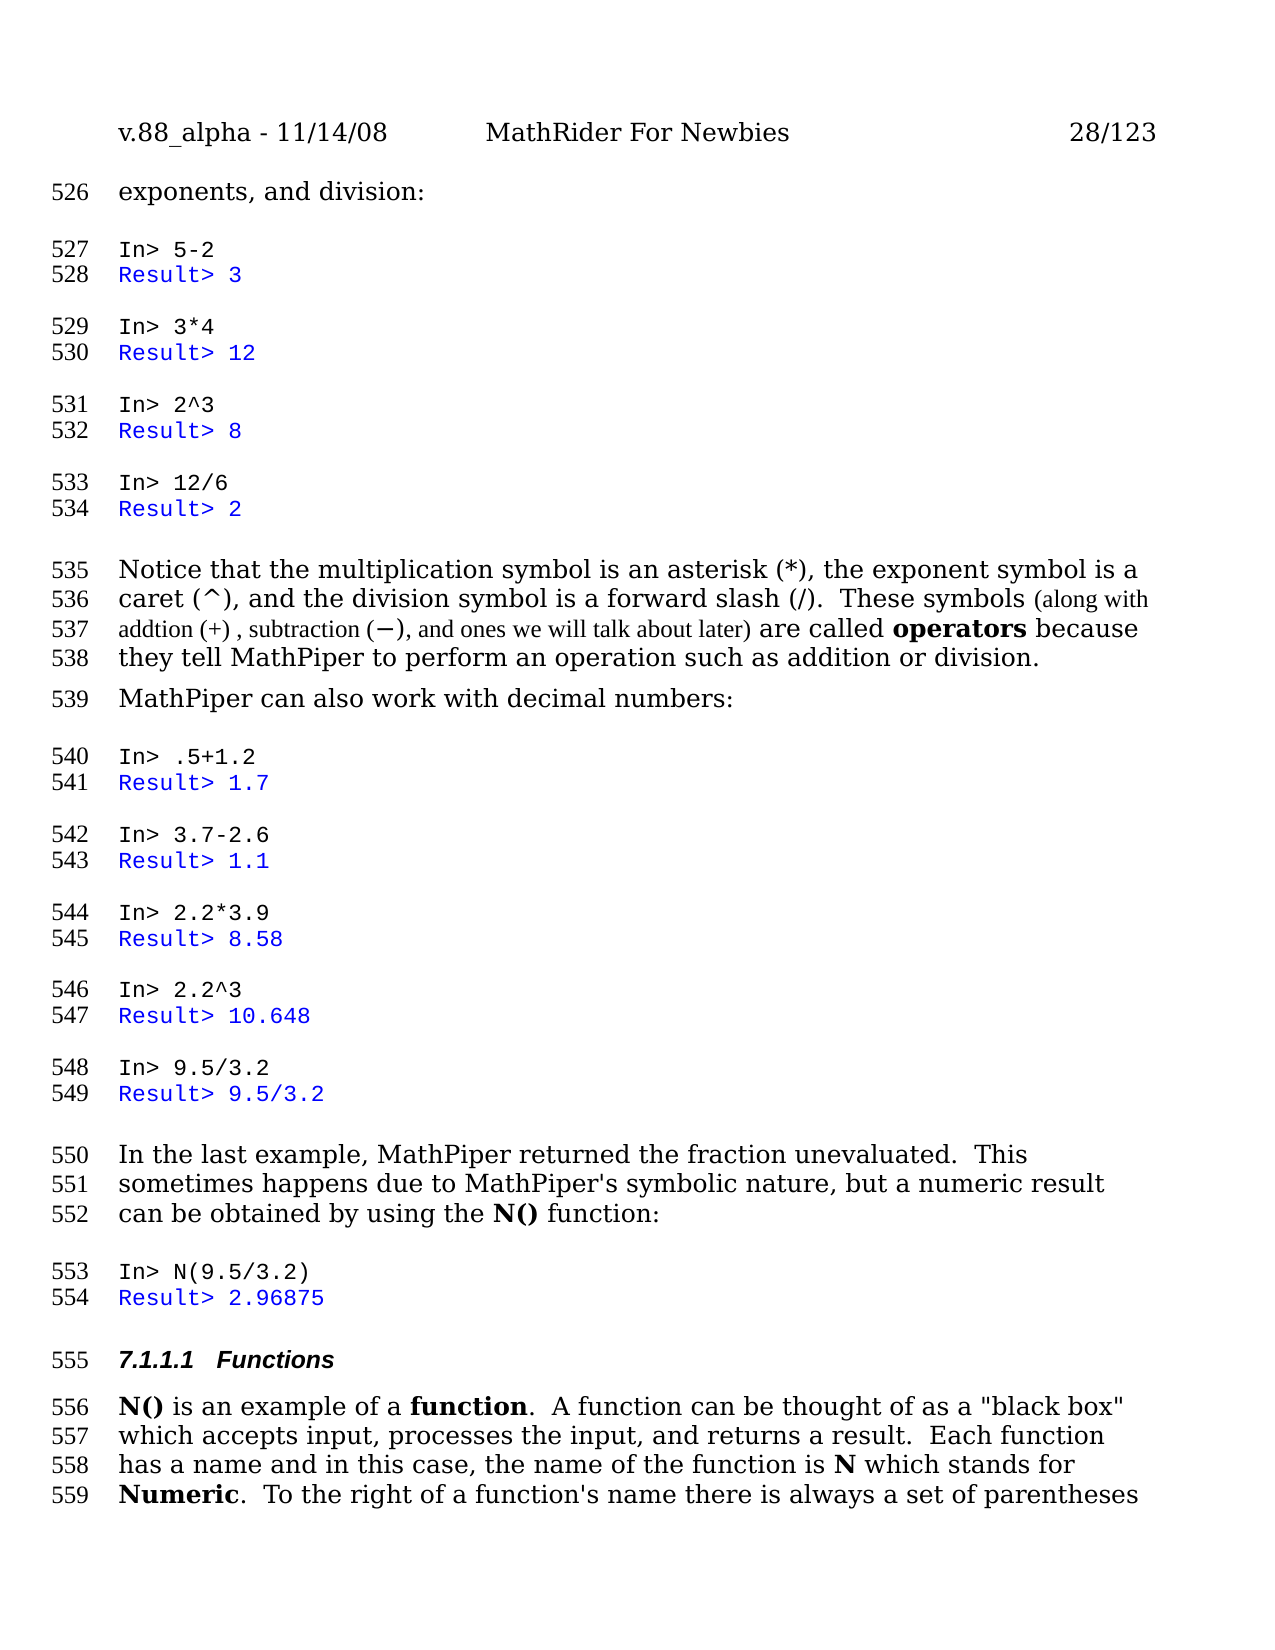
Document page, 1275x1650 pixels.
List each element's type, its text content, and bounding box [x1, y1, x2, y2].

text Result> 12 [118, 342, 1157, 368]
text Result> 2 [118, 497, 1157, 523]
text Result> 8.58 [118, 927, 1157, 953]
text In> 12/6 [118, 471, 1157, 497]
text Result> 3 [118, 264, 1157, 290]
text In> 9.5/3.2 [118, 1057, 1157, 1083]
text In> 2.2*3.9 [118, 901, 1157, 927]
text Result> 1.1 [118, 849, 1157, 875]
text Result> 9.5/3.2 [118, 1083, 1157, 1108]
text In> .5+1.2 [118, 745, 1157, 771]
text Notice that the multiplication symbol is an asterisk (*), the exponent symbol is a caret (^), and the division symbol is a forward slash (/). These symbols (along with addtion (+) , subtraction (−), and ones we will talk about later) are called operators because they tell MathPiper to perform an operation such as addition or division. [118, 555, 1157, 672]
text Result> 8 [118, 419, 1157, 445]
text Result> 1.7 [118, 771, 1157, 797]
text In> 2.2^3 [118, 979, 1157, 1005]
text In> N(9.5/3.2) [118, 1260, 1157, 1286]
text In> 3.7-2.6 [118, 823, 1157, 849]
text Result> 2.96875 [118, 1286, 1157, 1312]
text exponents, and division: [118, 177, 1157, 206]
text MathPiper can also work with decimal numbers: [118, 684, 1157, 713]
subtitle Functions [118, 1345, 1157, 1374]
text In> 5-2 [118, 238, 1157, 264]
text In> 2^3 [118, 393, 1157, 419]
text In the last example, MathPiper returned the fraction unevaluated. This sometimes happens due to MathPiper's symbolic nature, but a numeric result can be obtained by using the N() function: [118, 1141, 1157, 1228]
text In> 3*4 [118, 316, 1157, 342]
text Result> 10.648 [118, 1005, 1157, 1031]
text N() is an example of a function. A function can be thought of as a "black box" which accepts input, processes the input, and returns a result. Each function has a name and in this case, the name of the function is N which stands for Numeric. To the right of a function's name there is always a set of parentheses [118, 1392, 1157, 1509]
